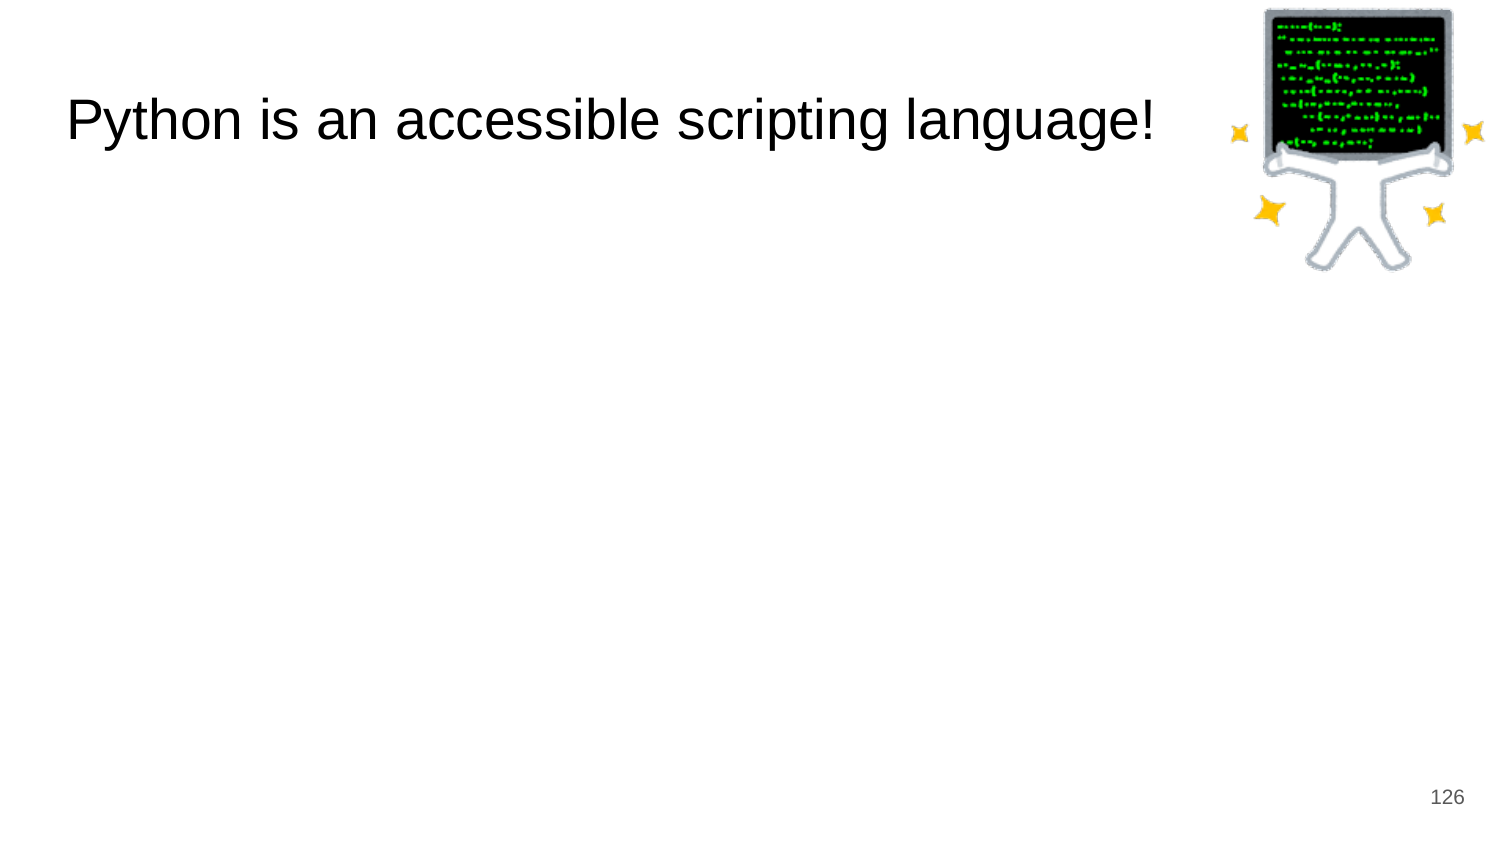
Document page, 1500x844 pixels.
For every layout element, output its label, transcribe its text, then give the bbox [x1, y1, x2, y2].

slide_number [1389, 764, 1480, 830]
picture [1218, 0, 1500, 282]
title Python is an accessible scripting language! [51, 72, 1218, 167]
